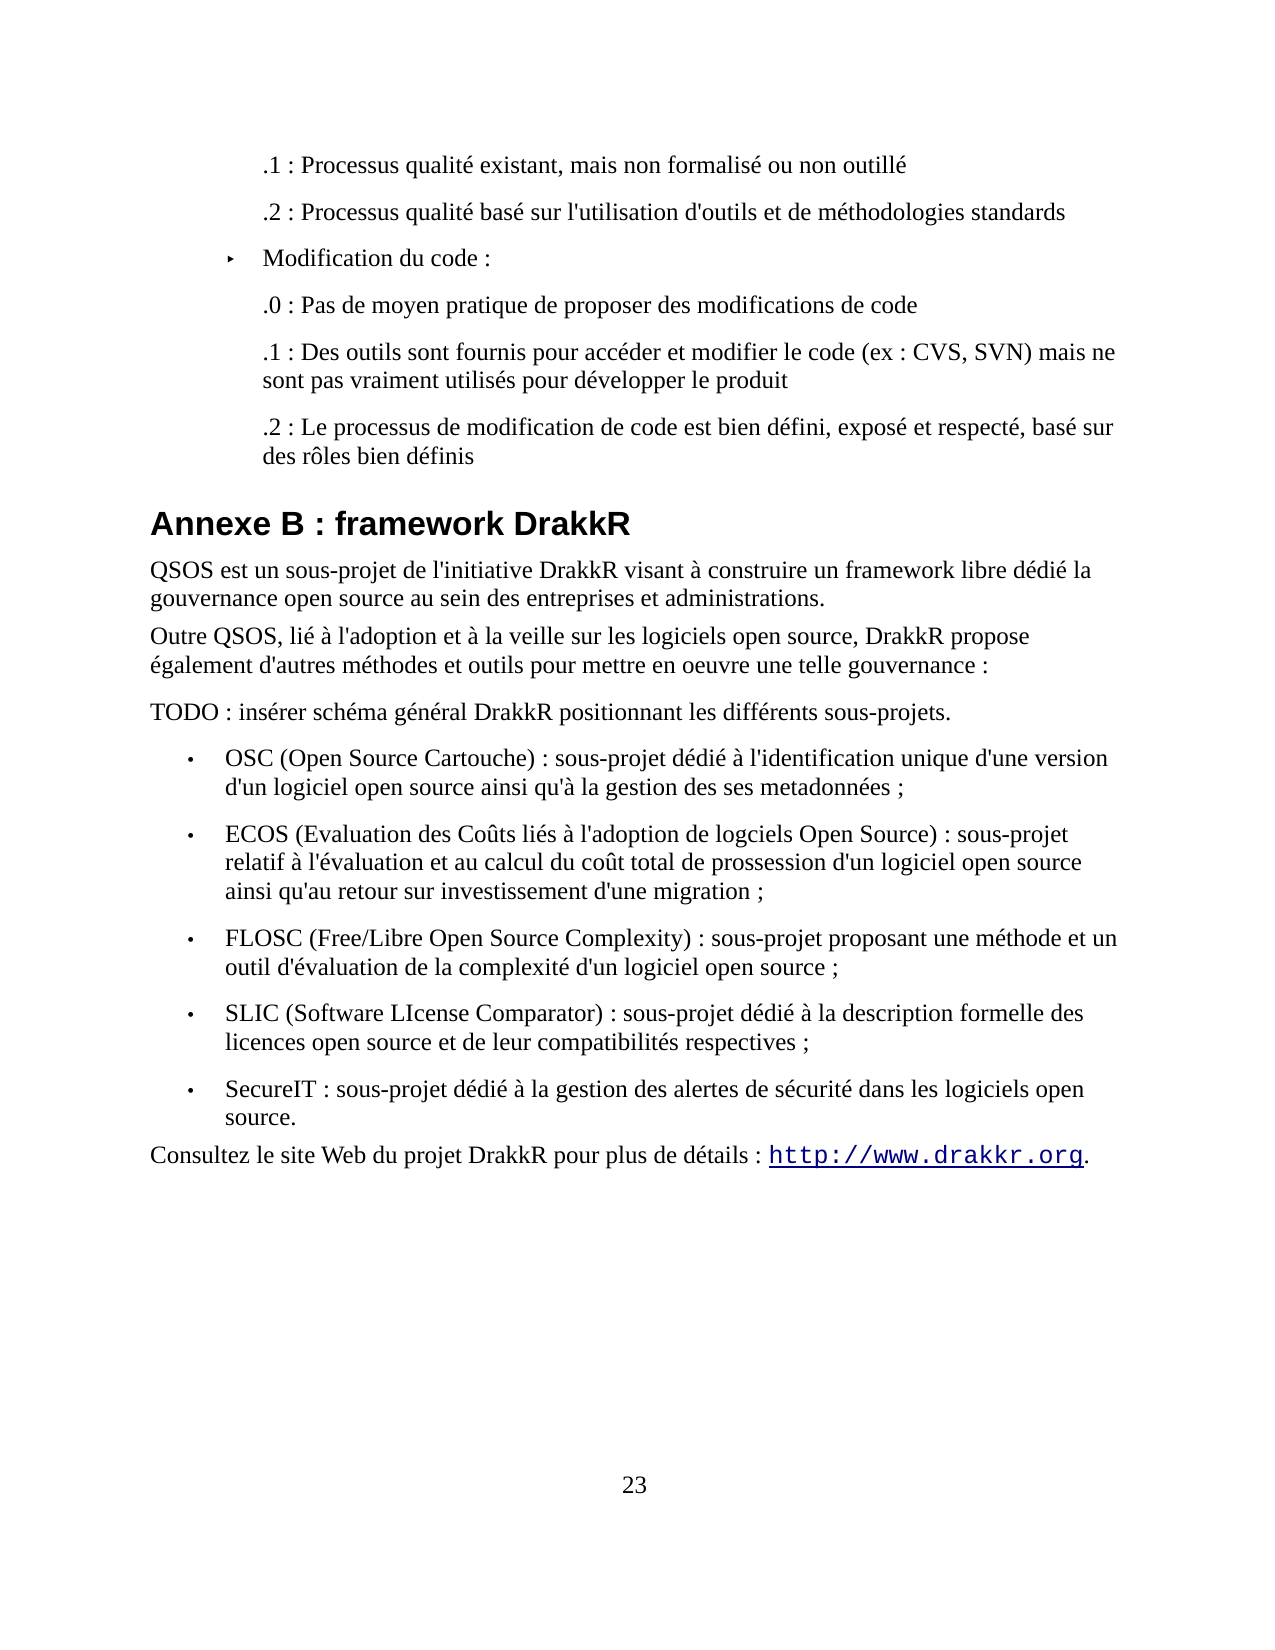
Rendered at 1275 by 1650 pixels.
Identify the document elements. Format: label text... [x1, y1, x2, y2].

list .1 : Processus qualité existant, mais non formalisé ou non outillé [225, 150, 1125, 179]
list .2 : Processus qualité basé sur l'utilisation d'outils et de méthodologies standards [225, 197, 1125, 225]
list FLOSC (Free/Libre Open Source Complexity) : sous-projet proposant une méthode et un outil d'évaluation de la complexité d'un logiciel open source ; [187, 923, 1125, 980]
text Consultez le site Web du projet DrakkR pour plus de détails : http://www.drakkr.org. [150, 1140, 1125, 1171]
list Modification du code : [225, 243, 1125, 272]
list OSC (Open Source Cartouche) : sous-projet dédié à l'identification unique d'une version d'un logiciel open source ainsi qu'à la gestion des ses metadonnées ; [187, 743, 1125, 801]
list .0 : Pas de moyen pratique de proposer des modifications de code [225, 290, 1125, 319]
list SecureIT : sous-projet dédié à la gestion des alertes de sécurité dans les logiciels open source. [187, 1074, 1125, 1131]
list ECOS (Evaluation des Coûts liés à l'adoption de logciels Open Source) : sous-projet relatif à l'évaluation et au calcul du coût total de prossession d'un logiciel open source ainsi qu'au retour sur investissement d'une migration ; [187, 819, 1125, 905]
subtitle Annexe B : framework DrakkR [150, 503, 1125, 542]
list .2 : Le processus de modification de code est bien défini, exposé et respecté, basé sur des rôles bien définis [225, 412, 1125, 469]
text Outre QSOS, lié à l'adoption et à la veille sur les logiciels open source, DrakkR propose également d'autres méthodes et outils pour mettre en oeuvre une telle gouvernance : [150, 621, 1125, 679]
list .1 : Des outils sont fournis pour accéder et modifier le code (ex : CVS, SVN) mais ne sont pas vraiment utilisés pour développer le produit [225, 337, 1125, 394]
text QSOS est un sous-projet de l'initiative DrakkR visant à construire un framework libre dédié la gouvernance open source au sein des entreprises et administrations. [150, 555, 1125, 612]
list SLIC (Software LIcense Comparator) : sous-projet dédié à la description formelle des licences open source et de leur compatibilités respectives ; [187, 998, 1125, 1056]
text TODO : insérer schéma général DrakkR positionnant les différents sous-projets. [150, 697, 1125, 725]
